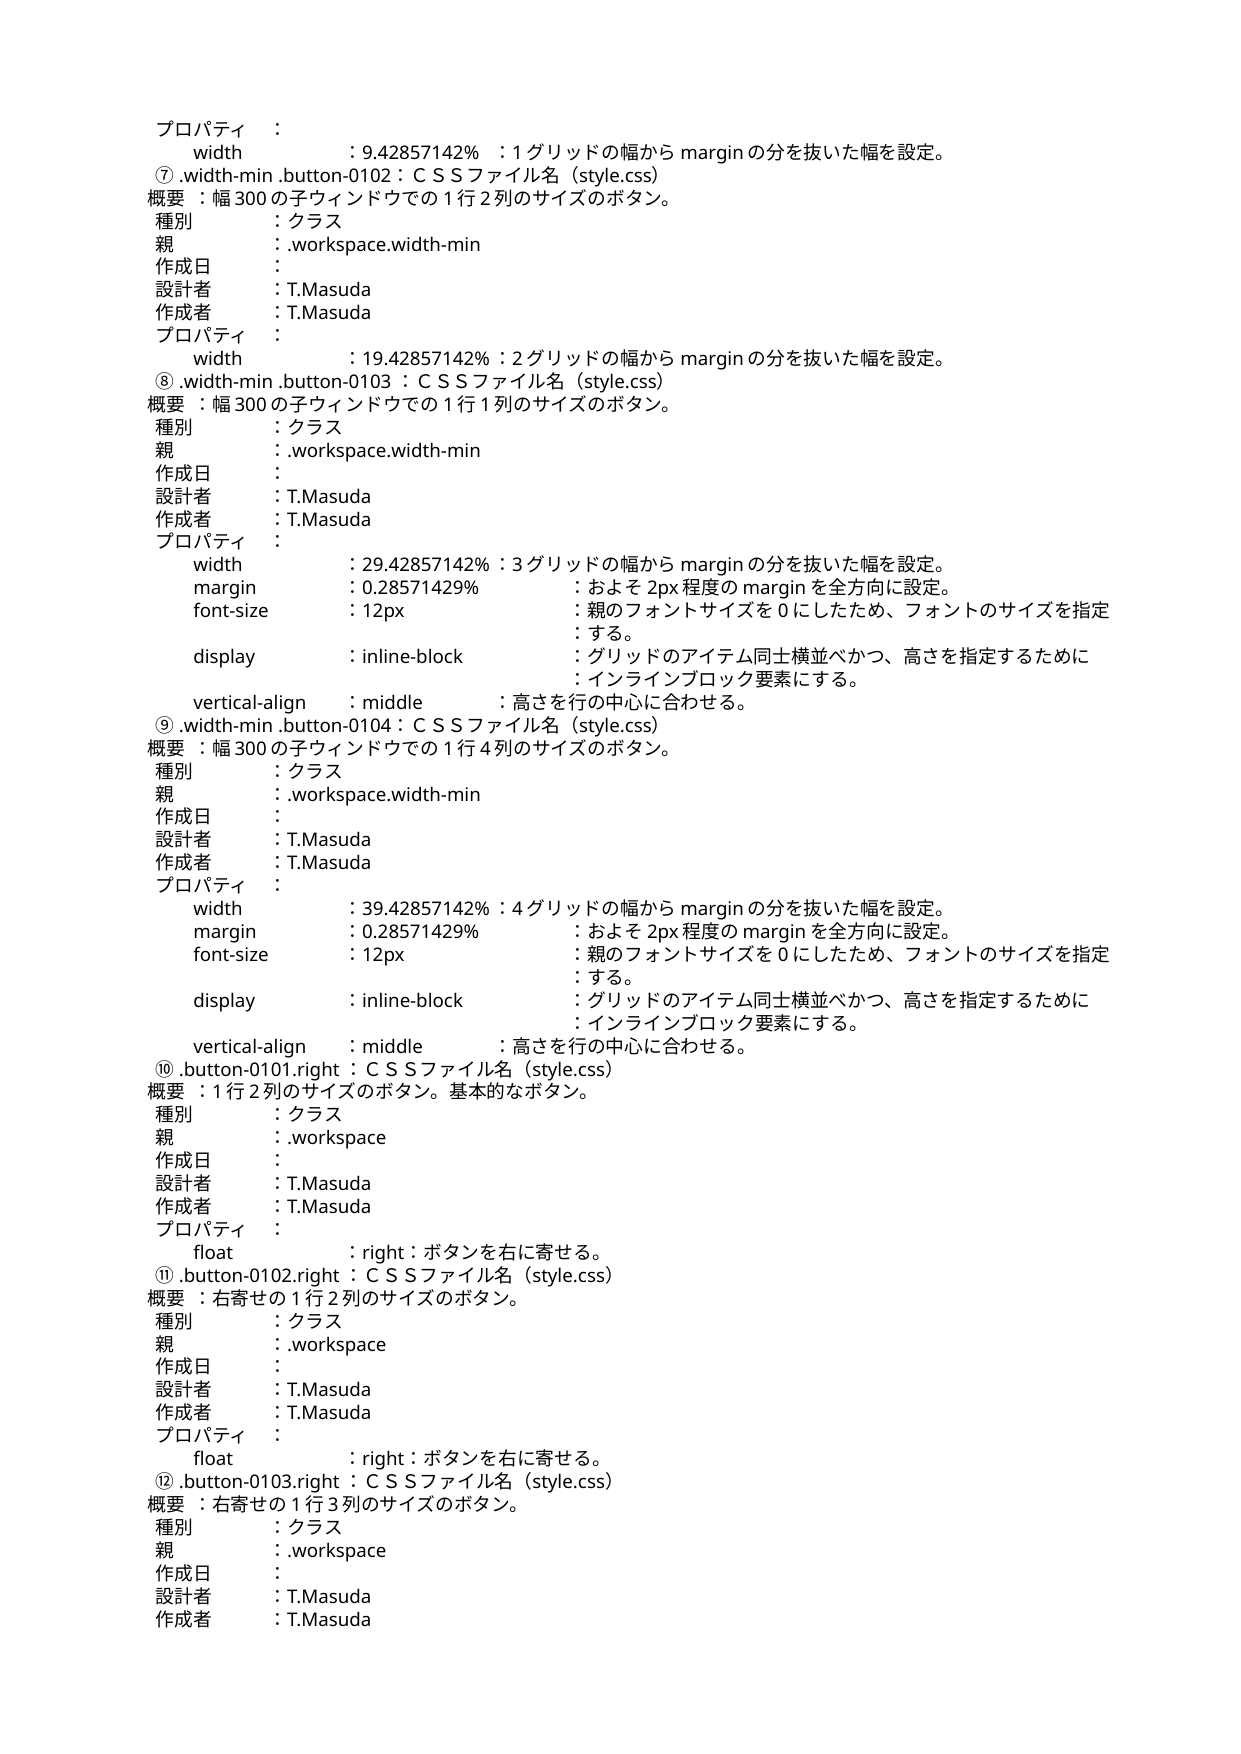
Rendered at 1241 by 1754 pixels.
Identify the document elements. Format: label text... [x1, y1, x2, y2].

text display ：inline-block ：グリッドのアイテム同士横並べかつ、高さを指定するために [118, 645, 1122, 668]
text vertical-align ：middle ：高さを行の中心に合わせる。 [118, 691, 1122, 714]
text width ：39.42857142% ：4グリッドの幅からmarginの分を抜いた幅を設定。 [118, 897, 1122, 920]
text 概要 ：幅300の子ウィンドウでの1行1列のサイズのボタン。 [118, 393, 1122, 416]
text width ：19.42857142% ：2グリッドの幅からmarginの分を抜いた幅を設定。 [118, 347, 1122, 370]
text 親 ：.workspace.width-min [118, 783, 1122, 806]
text 種別 ：クラス [118, 1103, 1122, 1126]
text 作成日 ： [118, 1149, 1122, 1172]
text 作成者 ：T.Masuda [118, 1195, 1122, 1218]
text ⑪ .button-0102.right ：ＣＳＳファイル名（style.css） [118, 1264, 1122, 1287]
text ：する。 [118, 622, 1122, 645]
text 設計者 ：T.Masuda [118, 278, 1122, 301]
text margin ：0.28571429% ：およそ2px程度のmarginを全方向に設定。 [118, 576, 1122, 599]
text 親 ：.workspace [118, 1333, 1122, 1356]
text 親 ：.workspace [118, 1126, 1122, 1149]
text プロパティ ： [118, 324, 1122, 347]
text 作成者 ：T.Masuda [118, 1608, 1122, 1631]
text 親 ：.workspace [118, 1539, 1122, 1562]
text 種別 ：クラス [118, 416, 1122, 439]
text プロパティ ： [118, 118, 1122, 141]
text 概要 ：幅300の子ウィンドウでの1行2列のサイズのボタン。 [118, 187, 1122, 210]
text ：する。 [118, 966, 1122, 989]
text ⑫ .button-0103.right ：ＣＳＳファイル名（style.css） [118, 1470, 1122, 1493]
text 設計者 ：T.Masuda [118, 485, 1122, 508]
text 作成者 ：T.Masuda [118, 1401, 1122, 1424]
text ⑧ .width-min .button-0103 ：ＣＳＳファイル名（style.css） [118, 370, 1122, 393]
text ：インラインブロック要素にする。 [118, 668, 1122, 691]
text 種別 ：クラス [118, 1516, 1122, 1539]
text 作成日 ： [118, 1356, 1122, 1378]
text 作成日 ： [118, 462, 1122, 485]
text width ：29.42857142% ：3グリッドの幅からmarginの分を抜いた幅を設定。 [118, 553, 1122, 576]
text ⑩ .button-0101.right ：ＣＳＳファイル名（style.css） [118, 1058, 1122, 1081]
text 設計者 ：T.Masuda [118, 1585, 1122, 1608]
text 親 ：.workspace.width-min [118, 439, 1122, 462]
text 作成者 ：T.Masuda [118, 851, 1122, 874]
text vertical-align ：middle ：高さを行の中心に合わせる。 [118, 1035, 1122, 1058]
text 種別 ：クラス [118, 760, 1122, 783]
text 作成日 ： [118, 806, 1122, 828]
text 作成日 ： [118, 256, 1122, 278]
text float ：right：ボタンを右に寄せる。 [118, 1241, 1122, 1264]
text プロパティ ： [118, 1218, 1122, 1241]
text 親 ：.workspace.width-min [118, 233, 1122, 256]
text margin ：0.28571429% ：およそ2px程度のmarginを全方向に設定。 [118, 920, 1122, 943]
text font-size ：12px ：親のフォントサイズを0にしたため、フォントのサイズを指定 [118, 943, 1122, 966]
text font-size ：12px ：親のフォントサイズを0にしたため、フォントのサイズを指定 [118, 599, 1122, 622]
text 設計者 ：T.Masuda [118, 1378, 1122, 1401]
text 種別 ：クラス [118, 210, 1122, 233]
text 作成者 ：T.Masuda [118, 301, 1122, 324]
text ⑦ .width-min .button-0102：ＣＳＳファイル名（style.css） [118, 164, 1122, 187]
text 概要 ：1行2列のサイズのボタン。基本的なボタン。 [118, 1081, 1122, 1103]
text 種別 ：クラス [118, 1310, 1122, 1333]
text プロパティ ： [118, 874, 1122, 897]
text プロパティ ： [118, 1424, 1122, 1447]
text display ：inline-block ：グリッドのアイテム同士横並べかつ、高さを指定するために [118, 989, 1122, 1012]
text 設計者 ：T.Masuda [118, 1172, 1122, 1195]
text 概要 ：右寄せの1行2列のサイズのボタン。 [118, 1287, 1122, 1310]
text float ：right：ボタンを右に寄せる。 [118, 1447, 1122, 1470]
text プロパティ ： [118, 531, 1122, 553]
text 設計者 ：T.Masuda [118, 828, 1122, 851]
text 作成者 ：T.Masuda [118, 508, 1122, 531]
text 概要 ：幅300の子ウィンドウでの1行4列のサイズのボタン。 [118, 737, 1122, 760]
text 作成日 ： [118, 1562, 1122, 1585]
text 概要 ：右寄せの1行3列のサイズのボタン。 [118, 1493, 1122, 1516]
text width ：9.42857142% ：1グリッドの幅からmarginの分を抜いた幅を設定。 [118, 141, 1122, 164]
text ：インラインブロック要素にする。 [118, 1012, 1122, 1035]
text ⑨ .width-min .button-0104：ＣＳＳファイル名（style.css） [118, 714, 1122, 737]
